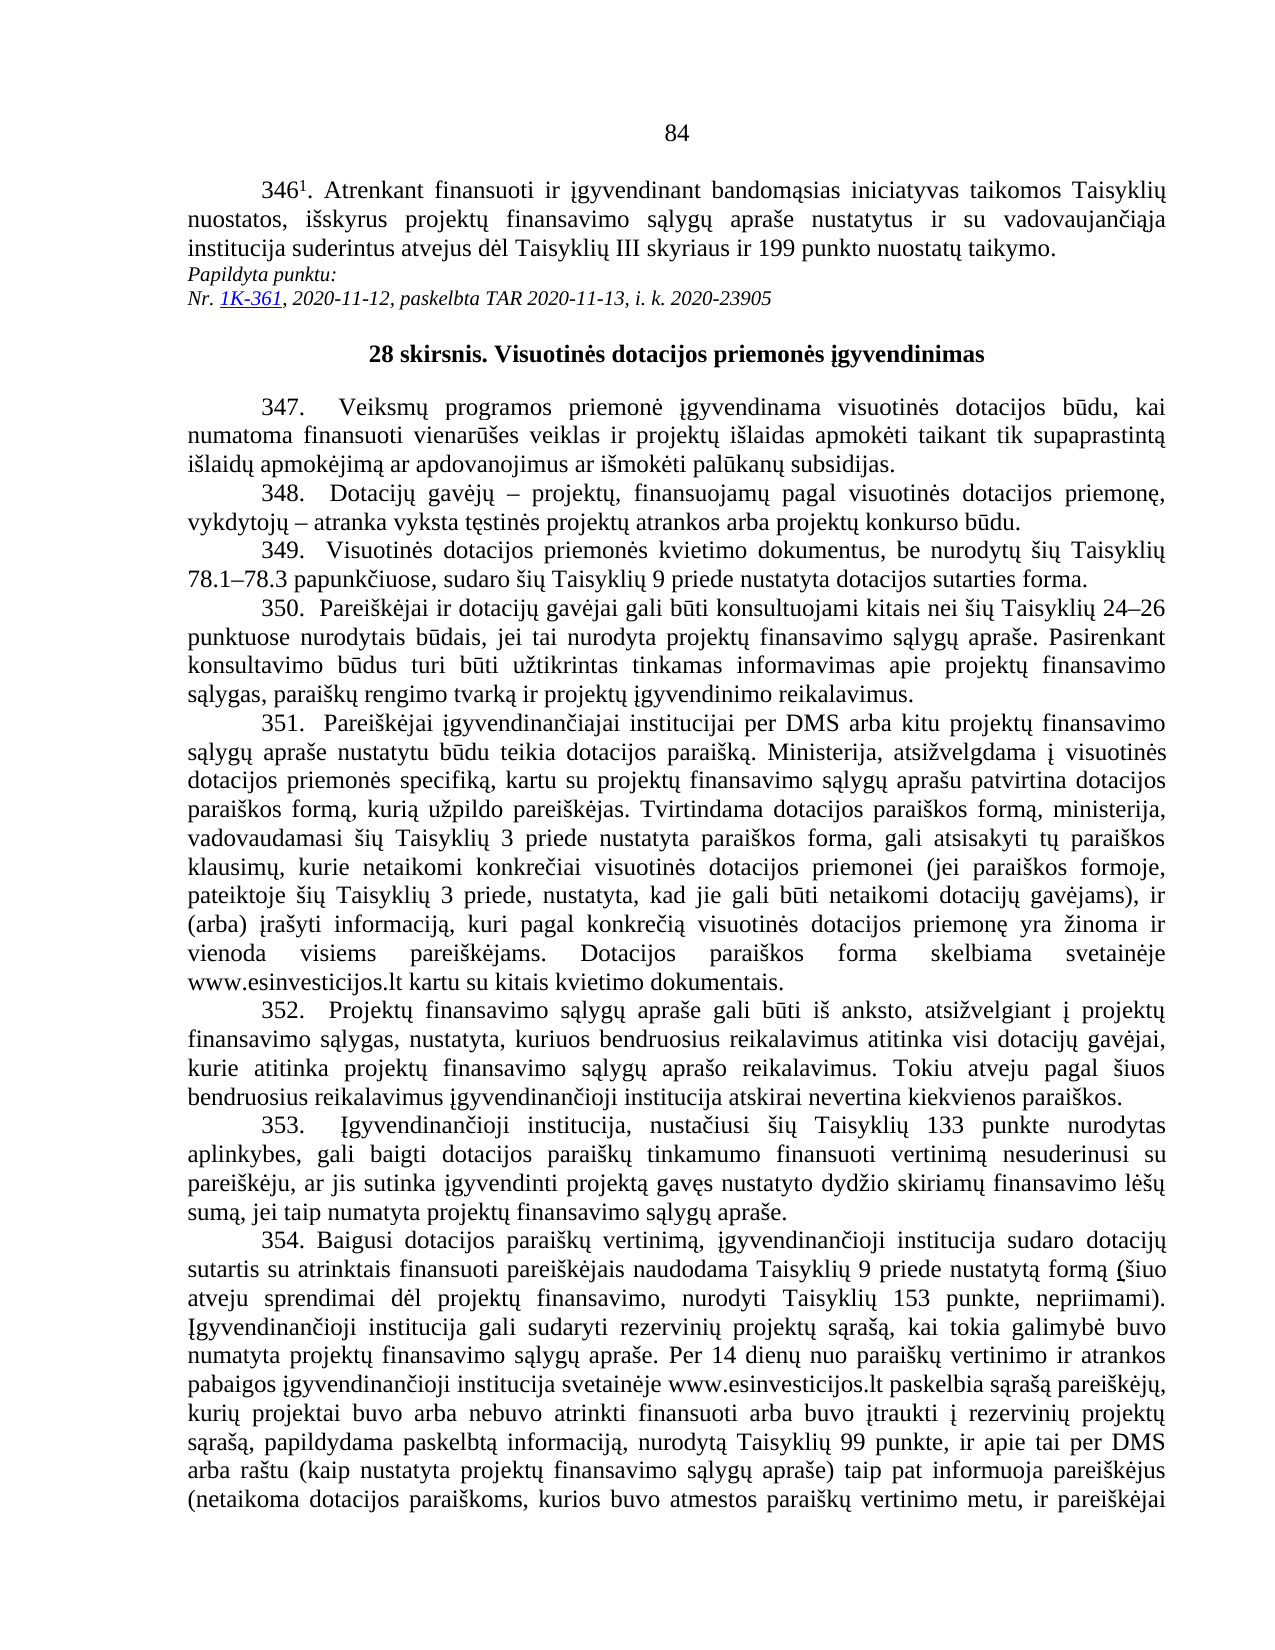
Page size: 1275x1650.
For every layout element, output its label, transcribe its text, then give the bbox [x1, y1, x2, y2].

text 3461. Atrenkant finansuoti ir įgyvendinant bandomąsias iniciatyvas taikomos Taisyklių nuostatos, išskyrus projektų finansavimo sąlygų apraše nustatytus ir su vadovaujančiąja institucija suderintus atvejus dėl Taisyklių III skyriaus ir 199 punkto nuostatų taikymo. [187, 176, 1167, 262]
text 347. Veiksmų programos priemonė įgyvendinama visuotinės dotacijos būdu, kai numatoma finansuoti vienarūšes veiklas ir projektų išlaidas apmokėti taikant tik supaprastintą išlaidų apmokėjimą ar apdovanojimus ar išmokėti palūkanų subsidijas. [187, 392, 1167, 478]
text 348. Dotacijų gavėjų – projektų, finansuojamų pagal visuotinės dotacijos priemonę, vykdytojų – atranka vyksta tęstinės projektų atrankos arba projektų konkurso būdu. [187, 478, 1167, 535]
text 350. Pareiškėjai ir dotacijų gavėjai gali būti konsultuojami kitais nei šių Taisyklių 24–26 punktuose nurodytais būdais, jei tai nurodyta projektų finansavimo sąlygų apraše. Pasirenkant konsultavimo būdus turi būti užtikrintas tinkamas informavimas apie projektų finansavimo sąlygas, paraiškų rengimo tvarką ir projektų įgyvendinimo reikalavimus. [187, 593, 1167, 708]
text 351. Pareiškėjai įgyvendinančiajai institucijai per DMS arba kitu projektų finansavimo sąlygų apraše nustatytu būdu teikia dotacijos paraišką. Ministerija, atsižvelgdama į visuotinės dotacijos priemonės specifiką, kartu su projektų finansavimo sąlygų aprašu patvirtina dotacijos paraiškos formą, kurią užpildo pareiškėjas. Tvirtindama dotacijos paraiškos formą, ministerija, vadovaudamasi šių Taisyklių 3 priede nustatyta paraiškos forma, gali atsisakyti tų paraiškos klausimų, kurie netaikomi konkrečiai visuotinės dotacijos priemonei (jei paraiškos formoje, pateiktoje šių Taisyklių 3 priede, nustatyta, kad jie gali būti netaikomi dotacijų gavėjams), ir (arba) įrašyti informaciją, kuri pagal konkrečią visuotinės dotacijos priemonę yra žinoma ir vienoda visiems pareiškėjams. Dotacijos paraiškos forma skelbiama svetainėje www.esinvesticijos.lt kartu su kitais kvietimo dokumentais. [187, 708, 1167, 995]
subtitle 28 skirsnis. Visuotinės dotacijos priemonės įgyvendinimas [246, 339, 1107, 367]
text 352. Projektų finansavimo sąlygų apraše gali būti iš anksto, atsižvelgiant į projektų finansavimo sąlygas, nustatyta, kuriuos bendruosius reikalavimus atitinka visi dotacijų gavėjai, kurie atitinka projektų finansavimo sąlygų aprašo reikalavimus. Tokiu atveju pagal šiuos bendruosius reikalavimus įgyvendinančioji institucija atskirai nevertina kiekvienos paraiškos. [187, 995, 1167, 1110]
text 353. Įgyvendinančioji institucija, nustačiusi šių Taisyklių 133 punkte nurodytas aplinkybes, gali baigti dotacijos paraiškų tinkamumo finansuoti vertinimą nesuderinusi su pareiškėju, ar jis sutinka įgyvendinti projektą gavęs nustatyto dydžio skiriamų finansavimo lėšų sumą, jei taip numatyta projektų finansavimo sąlygų apraše. [187, 1110, 1167, 1225]
text Papildyta punktu: [187, 262, 1167, 286]
text 349. Visuotinės dotacijos priemonės kvietimo dokumentus, be nurodytų šių Taisyklių 78.1–78.3 papunkčiuose, sudaro šių Taisyklių 9 priede nustatyta dotacijos sutarties forma. [187, 535, 1167, 593]
text Nr. 1K-361, 2020-11-12, paskelbta TAR 2020-11-13, i. k. 2020-23905 [187, 286, 1167, 310]
text 354. Baigusi dotacijos paraiškų vertinimą, įgyvendinančioji institucija sudaro dotacijų sutartis su atrinktais finansuoti pareiškėjais naudodama Taisyklių 9 priede nustatytą formą (šiuo atveju sprendimai dėl projektų finansavimo, nurodyti Taisyklių 153 punkte, nepriimami). Įgyvendinančioji institucija gali sudaryti rezervinių projektų sąrašą, kai tokia galimybė buvo numatyta projektų finansavimo sąlygų apraše. Per 14 dienų nuo paraiškų vertinimo ir atrankos pabaigos įgyvendinančioji institucija svetainėje www.esinvesticijos.lt paskelbia sąrašą pareiškėjų, kurių projektai buvo arba nebuvo atrinkti finansuoti arba buvo įtraukti į rezervinių projektų sąrašą, papildydama paskelbtą informaciją, nurodytą Taisyklių 99 punkte, ir apie tai per DMS arba raštu (kaip nustatyta projektų finansavimo sąlygų apraše) taip pat informuoja pareiškėjus (netaikoma dotacijos paraiškoms, kurios buvo atmestos paraiškų vertinimo metu, ir pareiškėjai [187, 1225, 1167, 1513]
